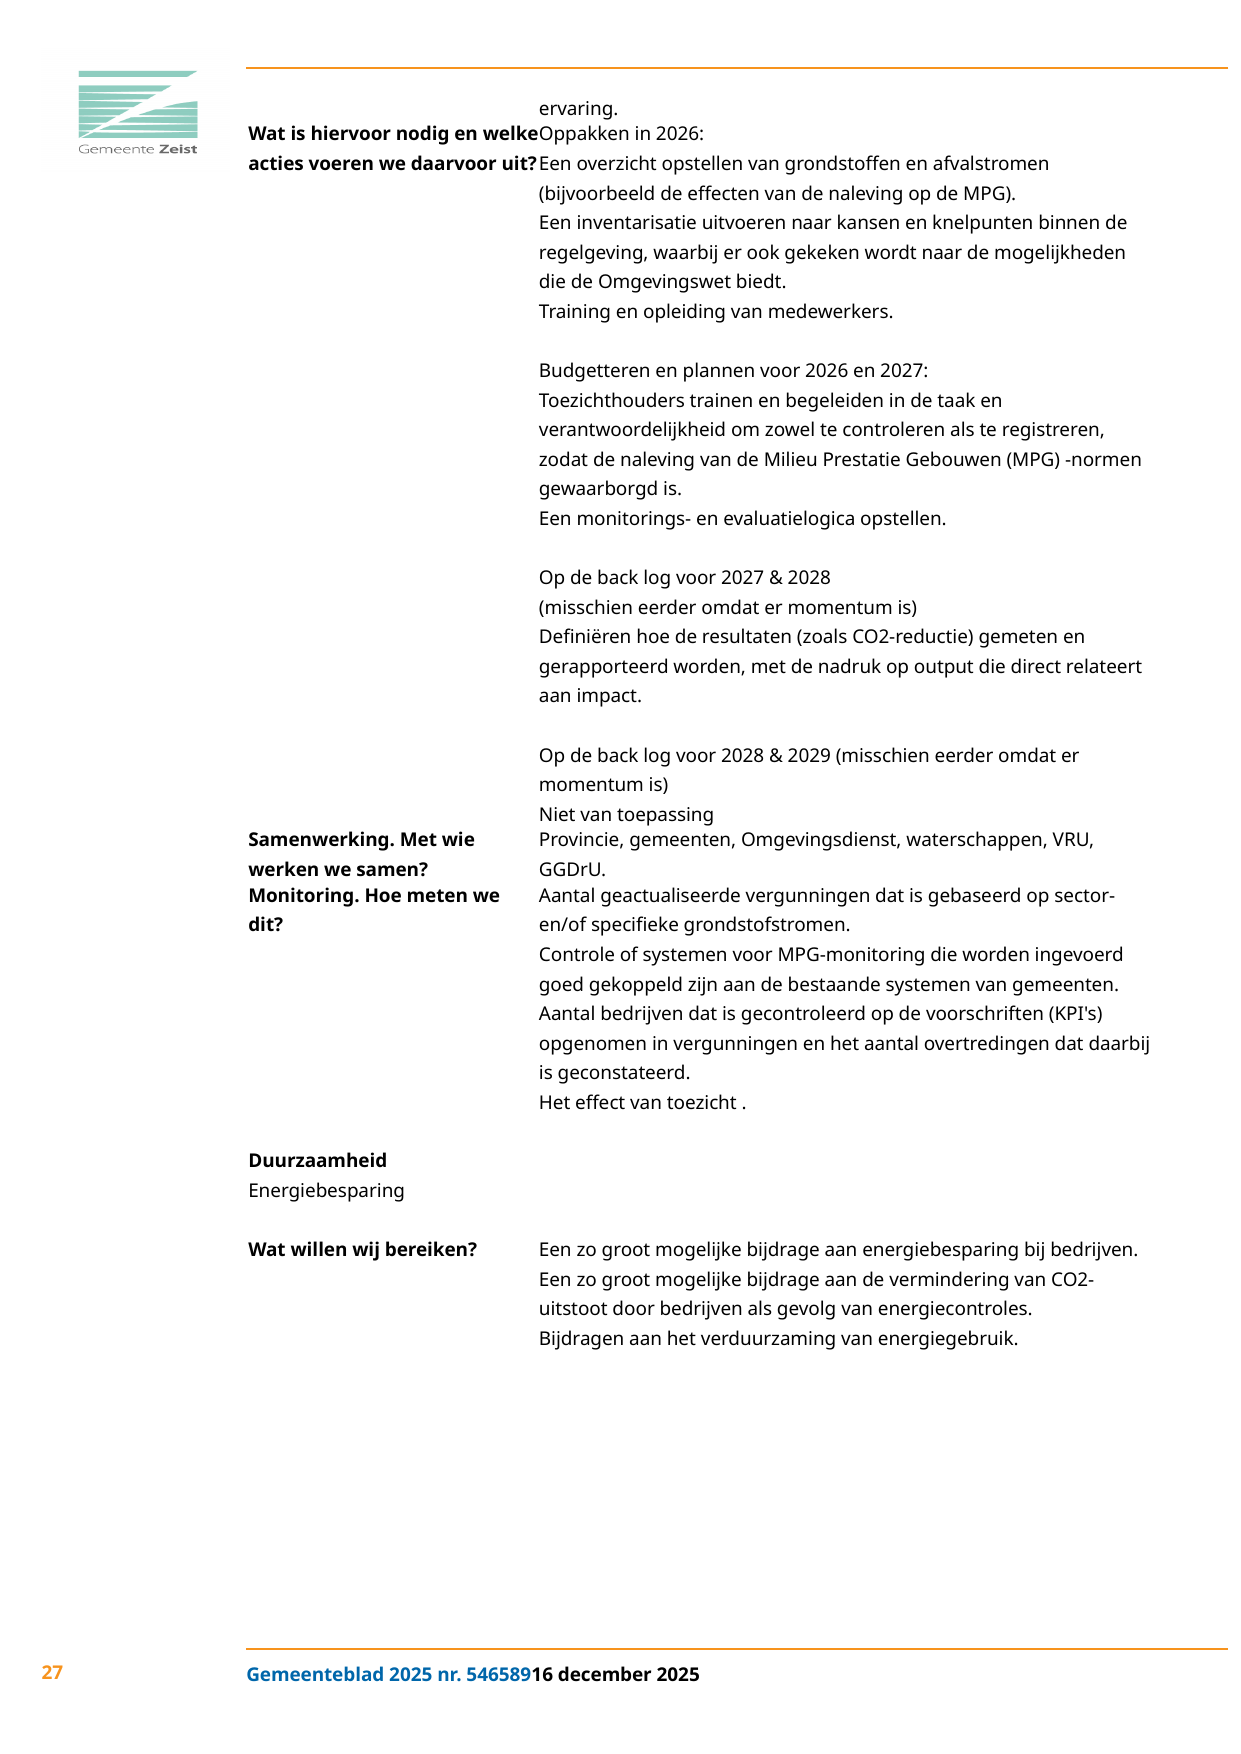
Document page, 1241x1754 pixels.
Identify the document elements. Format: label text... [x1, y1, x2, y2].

picture [41, 47, 231, 172]
table_cell Samenwerking. Met wie werken we samen? [248, 827, 539, 882]
text Energiebesparing [248, 1177, 1152, 1203]
table_header Wat willen wij bereiken? [248, 1236, 539, 1351]
table_cell Aantal geactualiseerde vergunningen dat is gebaseerd op sector- en/of specifieke grondstofstromen. Controle of systemen voor MPG-monitoring die worden ingevoerd goed gekoppeld zijn aan de bestaande systemen van gemeenten. Aantal bedrijven dat is gecontroleerd op de voorschriften (KPI's) opgenomen in vergunningen en het aantal overtredingen dat daarbij is geconstateerd. Het effect van toezicht . [539, 882, 1152, 1115]
table_header Een zo groot mogelijke bijdrage aan energiebesparing bij bedrijven. Een zo groot mogelijke bijdrage aan de vermindering van CO2-uitstoot door bedrijven als gevolg van energiecontroles. Bijdragen aan het verduurzaming van energiegebruik. [539, 1236, 1152, 1351]
table_cell Provincie, gemeenten, Omgevingsdienst, waterschappen, VRU, GGDrU. [539, 827, 1152, 882]
table_cell Oppakken in 2026: Een overzicht opstellen van grondstoffen en afvalstromen (bijvoorbeeld de effecten van de naleving op de MPG). Een inventarisatie uitvoeren naar kansen en knelpunten binnen de regelgeving, waarbij er ook gekeken wordt naar de mogelijkheden die de Omgevingswet biedt. Training en opleiding van medewerkers. Budgetteren en plannen voor 2026 en 2027: Toezichthouders trainen en begeleiden in de taak en verantwoordelijkheid om zowel te controleren als te registreren, zodat de naleving van de Milieu Prestatie Gebouwen (MPG) -normen gewaarborgd is. Een monitorings- en evaluatielogica opstellen. Op de back log voor 2027 & 2028 (misschien eerder omdat er momentum is) Definiëren hoe de resultaten (zoals CO2-reductie) gemeten en gerapporteerd worden, met de nadruk op output die direct relateert aan impact. Op de back log voor 2028 & 2029 (misschien eerder omdat er momentum is) Niet van toepassing [539, 121, 1152, 827]
table_cell Wat is hiervoor nodig en welke acties voeren we daarvoor uit? [248, 121, 539, 827]
table_cell [248, 95, 539, 121]
table_cell ervaring. [539, 95, 1152, 121]
table_cell Monitoring. Hoe meten we dit? [248, 882, 539, 1115]
text Duurzaamheid [248, 1148, 1152, 1173]
